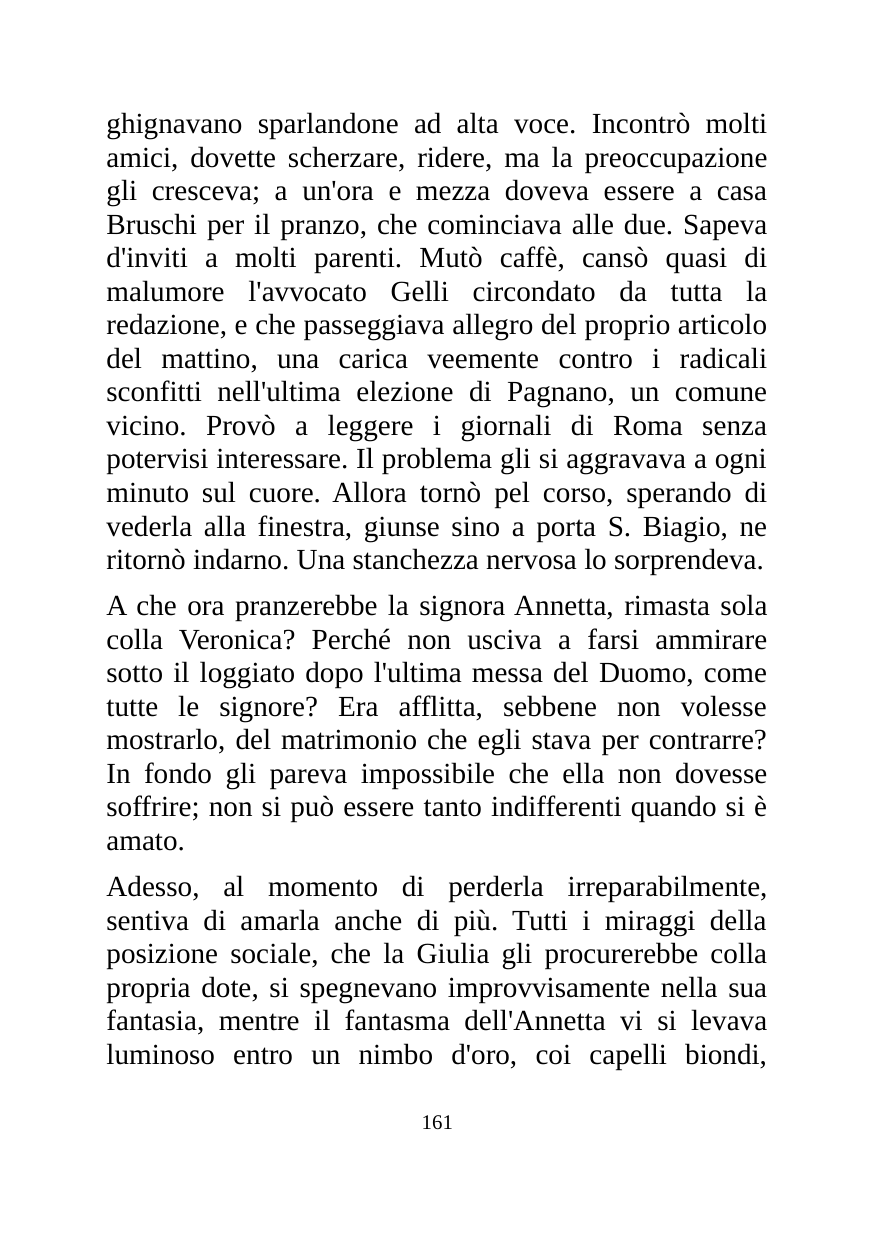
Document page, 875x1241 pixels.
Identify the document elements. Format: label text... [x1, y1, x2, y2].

text Adesso, al momento di perderla irreparabilmente, sentiva di amarla anche di più. Tutti i miraggi della posizione sociale, che la Giulia gli procurerebbe colla propria dote, si spegnevano improvvisamente nella sua fantasia, mentre il fantasma dell'Annetta vi si levava luminoso entro un nimbo d'oro, coi capelli biondi, [106, 869, 768, 1070]
text ghignavano sparlandone ad alta voce. Incontrò molti amici, dovette scherzare, ridere, ma la preoccupazione gli cresceva; a un'ora e mezza doveva essere a casa Bruschi per il pranzo, che cominciava alle due. Sapeva d'inviti a molti parenti. Mutò caffè, cansò quasi di malumore l'avvocato Gelli circondato da tutta la redazione, e che passeggiava allegro del proprio articolo del mattino, una carica veemente contro i radicali sconfitti nell'ultima elezione di Pagnano, un comune vicino. Provò a leggere i giornali di Roma senza potervisi interessare. Il problema gli si aggravava a ogni minuto sul cuore. Allora tornò pel corso, sperando di vederla alla finestra, giunse sino a porta S. Biagio, ne ritornò indarno. Una stanchezza nervosa lo sorprendeva. [106, 106, 768, 576]
text A che ora pranzerebbe la signora Annetta, rimasta sola colla Veronica? Perché non usciva a farsi ammirare sotto il loggiato dopo l'ultima messa del Duomo, come tutte le signore? Era afflitta, sebbene non volesse mostrarlo, del matrimonio che egli stava per contrarre? In fondo gli pareva impossibile che ella non dovesse soffrire; non si può essere tanto indifferenti quando si è amato. [106, 588, 768, 857]
